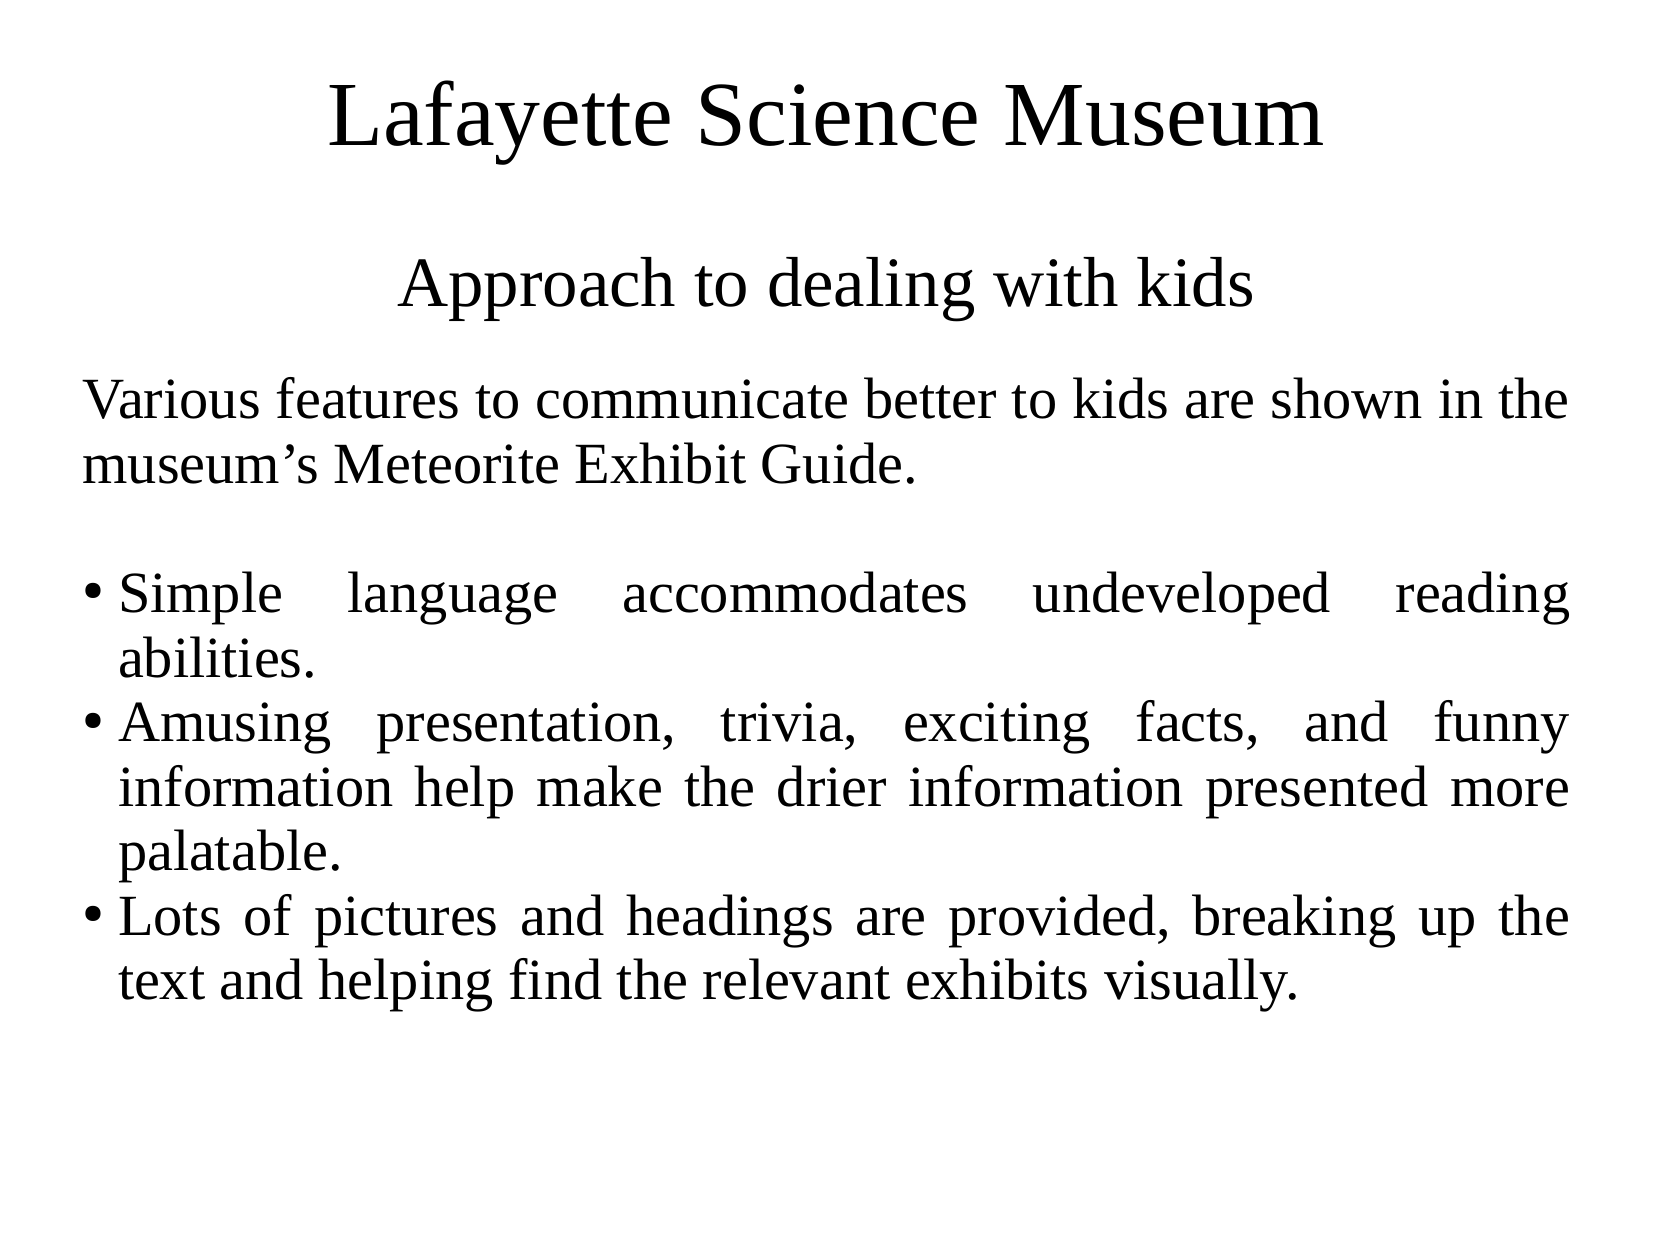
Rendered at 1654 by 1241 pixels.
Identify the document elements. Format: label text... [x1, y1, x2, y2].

title Lafayette Science Museum Approach to dealing with kids [82, 86, 1571, 299]
subtitle Various features to communicate better to kids are shown in the museum’s Meteorite Exhibit Guide. Simple language accommodates undeveloped reading abilities. Amusing presentation, trivia, exciting facts, and funny information help make the drier information presented more palatable. Lots of pictures and headings are provided, breaking up the text and helping find the relevant exhibits visually. [82, 330, 1571, 1050]
